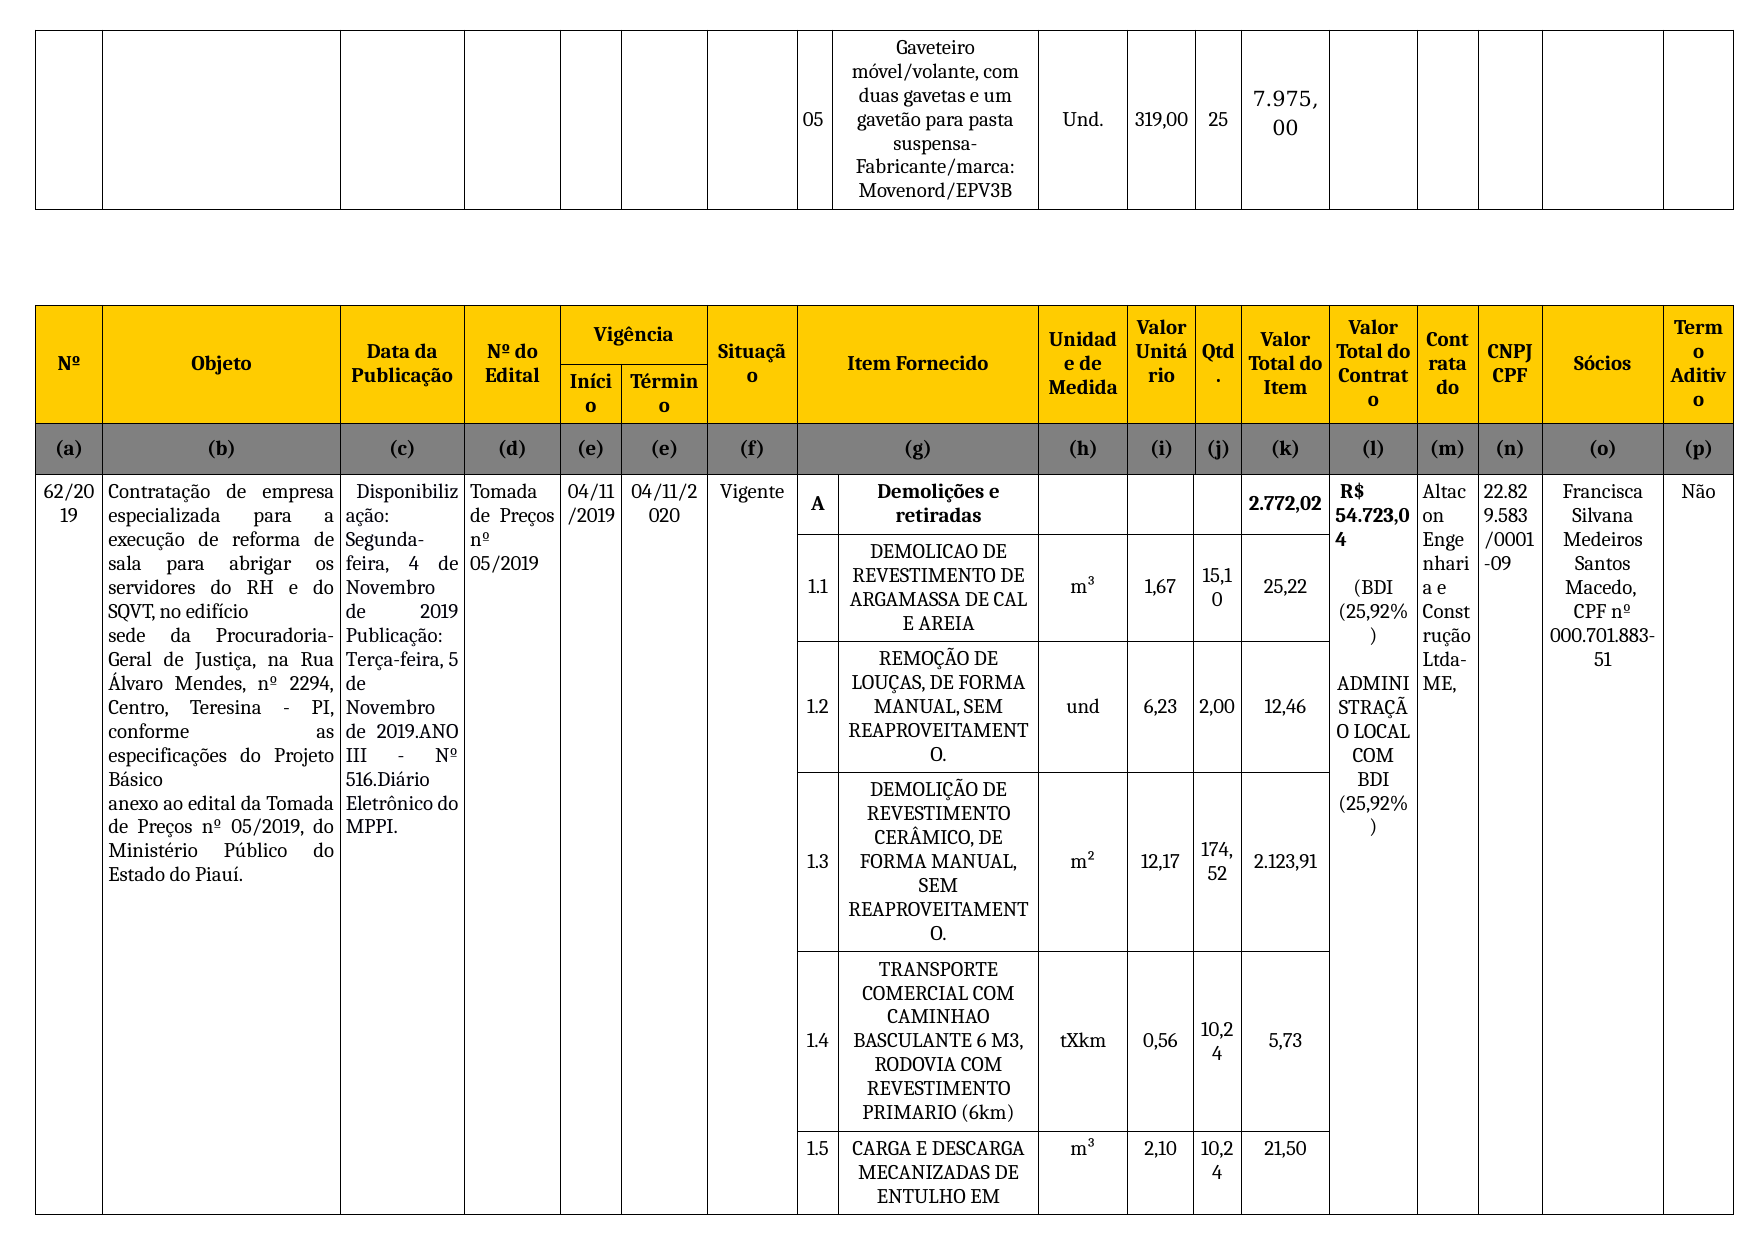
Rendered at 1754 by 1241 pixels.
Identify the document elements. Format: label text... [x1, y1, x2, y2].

table_cell Demolições e retiradas [839, 475, 1038, 533]
table_cell tXkm [1039, 952, 1127, 1131]
table_cell 6,23 [1128, 642, 1193, 772]
table_header Item Fornecido [798, 306, 1038, 423]
table_cell Gaveteiro móvel/volante, com duas gavetas e um gavetão para pasta suspensa-Fabricante/marca: Movenord/EPV3B [833, 31, 1038, 209]
table_cell [708, 31, 797, 209]
table_header Valor Total do Item [1242, 306, 1329, 423]
table_header Objeto [103, 306, 340, 423]
table_cell 62/2019 [36, 475, 102, 1214]
table_cell REMOÇÃO DE LOUÇAS, DE FORMA MANUAL, SEM REAPROVEITAMENTO. [839, 642, 1038, 772]
table_cell 5,73 [1242, 952, 1329, 1131]
table_cell 1.4 [798, 952, 838, 1131]
table_cell [465, 31, 560, 209]
table_header Nº [36, 306, 102, 423]
table_header Valor Total do Contrato [1330, 306, 1417, 423]
table_header Sócios [1543, 306, 1663, 423]
table_cell m³ [1039, 1132, 1127, 1214]
table_cell (i) [1128, 424, 1195, 474]
table_cell Contratação de empresa especializada para a execução de reforma de sala para abrigar os servidores do RH e do SQVT, no edifício sede da Procuradoria-Geral de Justiça, na Rua Álvaro Mendes, nº 2294, Centro, Teresina - PI, conforme as especificações do Projeto Básico anexo ao edital da Tomada de Preços nº 05/2019, do Ministério Público do Estado do Piauí. [103, 475, 340, 1214]
table_cell (p) [1664, 424, 1733, 474]
table_cell 04/11/2019 [561, 475, 621, 1214]
table_cell (n) [1479, 424, 1542, 474]
table_cell (c) [341, 424, 464, 474]
table_cell (l) [1330, 424, 1417, 474]
table_cell [622, 31, 707, 209]
table_cell und [1039, 642, 1127, 772]
table_header Unidade de Medida [1039, 306, 1127, 423]
table_cell TRANSPORTE COMERCIAL COM CAMINHAO BASCULANTE 6 M3, RODOVIA COM REVESTIMENTO PRIMARIO (6km) [839, 952, 1038, 1131]
table_cell [36, 31, 102, 209]
table_header Valor Unitário [1128, 306, 1195, 423]
table_cell 10,24 [1194, 952, 1241, 1131]
table_cell (e) [561, 424, 621, 474]
table_cell [103, 31, 340, 209]
table_cell [1543, 31, 1663, 209]
table_cell 319,00 [1128, 31, 1195, 209]
table_cell A [798, 475, 838, 533]
table_cell [1479, 31, 1542, 209]
table_cell (j) [1196, 424, 1241, 474]
table_cell [1664, 31, 1733, 209]
table_cell 12,46 [1242, 642, 1329, 772]
table_cell 1.2 [798, 642, 838, 772]
table_cell (a) [36, 424, 102, 474]
table_cell CARGA E DESCARGA MECANIZADAS DE ENTULHO EM [839, 1132, 1038, 1214]
table_cell 2,00 [1194, 642, 1241, 772]
table_header Data da Publicação [341, 306, 464, 423]
table_cell 1.3 [798, 773, 838, 951]
table_cell [1330, 31, 1417, 209]
table_cell [1194, 475, 1241, 533]
table_cell 1,67 [1128, 535, 1193, 641]
table_header Contratado [1418, 306, 1478, 423]
table_cell (h) [1039, 424, 1127, 474]
table_header CNPJ CPF [1479, 306, 1542, 423]
table_cell [1418, 31, 1478, 209]
table_cell 1.5 [798, 1132, 838, 1214]
table_cell Não [1664, 475, 1733, 1214]
table_cell (f) [708, 424, 797, 474]
table_cell (o) [1543, 424, 1663, 474]
table_cell 25 [1196, 31, 1241, 209]
table_header Vigência [561, 306, 707, 364]
table_header Termo Aditivo [1664, 306, 1733, 423]
table_cell 12,17 [1128, 773, 1193, 951]
table_cell Francisca Silvana Medeiros Santos Macedo, CPF nº 000.701.883-51 [1543, 475, 1663, 1214]
table_cell 05 [798, 31, 832, 209]
table_cell DEMOLICAO DE REVESTIMENTO DE ARGAMASSA DE CAL E AREIA [839, 535, 1038, 641]
table_cell 22.829.583/0001-09 [1479, 475, 1542, 1214]
table_cell [341, 31, 464, 209]
table_cell [1128, 475, 1193, 533]
table_header Situação [708, 306, 797, 423]
table_cell (g) [798, 424, 1038, 474]
table_cell Término [622, 365, 707, 423]
table_cell Tomada de Preços nº 05/2019 [465, 475, 560, 1214]
table_cell 2.772,02 [1242, 475, 1329, 533]
table_cell Vigente [708, 475, 797, 1214]
table_cell Início [561, 365, 621, 423]
table_cell (m) [1418, 424, 1478, 474]
table_cell 2.123,91 [1242, 773, 1329, 951]
table_cell 2,10 [1128, 1132, 1193, 1214]
table_cell Disponibilização: Segunda-feira, 4 de Novembro de 2019 Publicação: Terça-feira, 5 de Novembro de 2019.ANO III - Nº 516.Diário Eletrônico do MPPI. [341, 475, 464, 1214]
table_cell 10,24 [1194, 1132, 1241, 1214]
table_cell R$ 54.723,04 (BDI (25,92%) ADMINISTRAÇÃO LOCAL COM BDI (25,92%) [1330, 475, 1417, 1214]
table_cell 0,56 [1128, 952, 1193, 1131]
table_cell m³ [1039, 535, 1127, 641]
table_cell Altacon Engenharia e Construção Ltda-ME, [1418, 475, 1478, 1214]
table_cell DEMOLIÇÃO DE REVESTIMENTO CERÂMICO, DE FORMA MANUAL, SEM REAPROVEITAMENTO. [839, 773, 1038, 951]
table_cell (b) [103, 424, 340, 474]
table_cell 174,52 [1194, 773, 1241, 951]
table_cell 04/11/2020 [622, 475, 707, 1214]
table_header Nº do Edital [465, 306, 560, 423]
table_cell 25,22 [1242, 535, 1329, 641]
table_cell (k) [1242, 424, 1329, 474]
table_cell 1.1 [798, 535, 838, 641]
table_cell (e) [622, 424, 707, 474]
table_cell 7.975,00 [1242, 31, 1329, 209]
table_cell [561, 31, 621, 209]
table_cell 21,50 [1242, 1132, 1329, 1214]
table_header Qtd. [1196, 306, 1241, 423]
table_cell m² [1039, 773, 1127, 951]
table_cell Und. [1039, 31, 1127, 209]
table_cell [1039, 475, 1127, 533]
table_cell 15,10 [1194, 535, 1241, 641]
table_cell (d) [465, 424, 560, 474]
